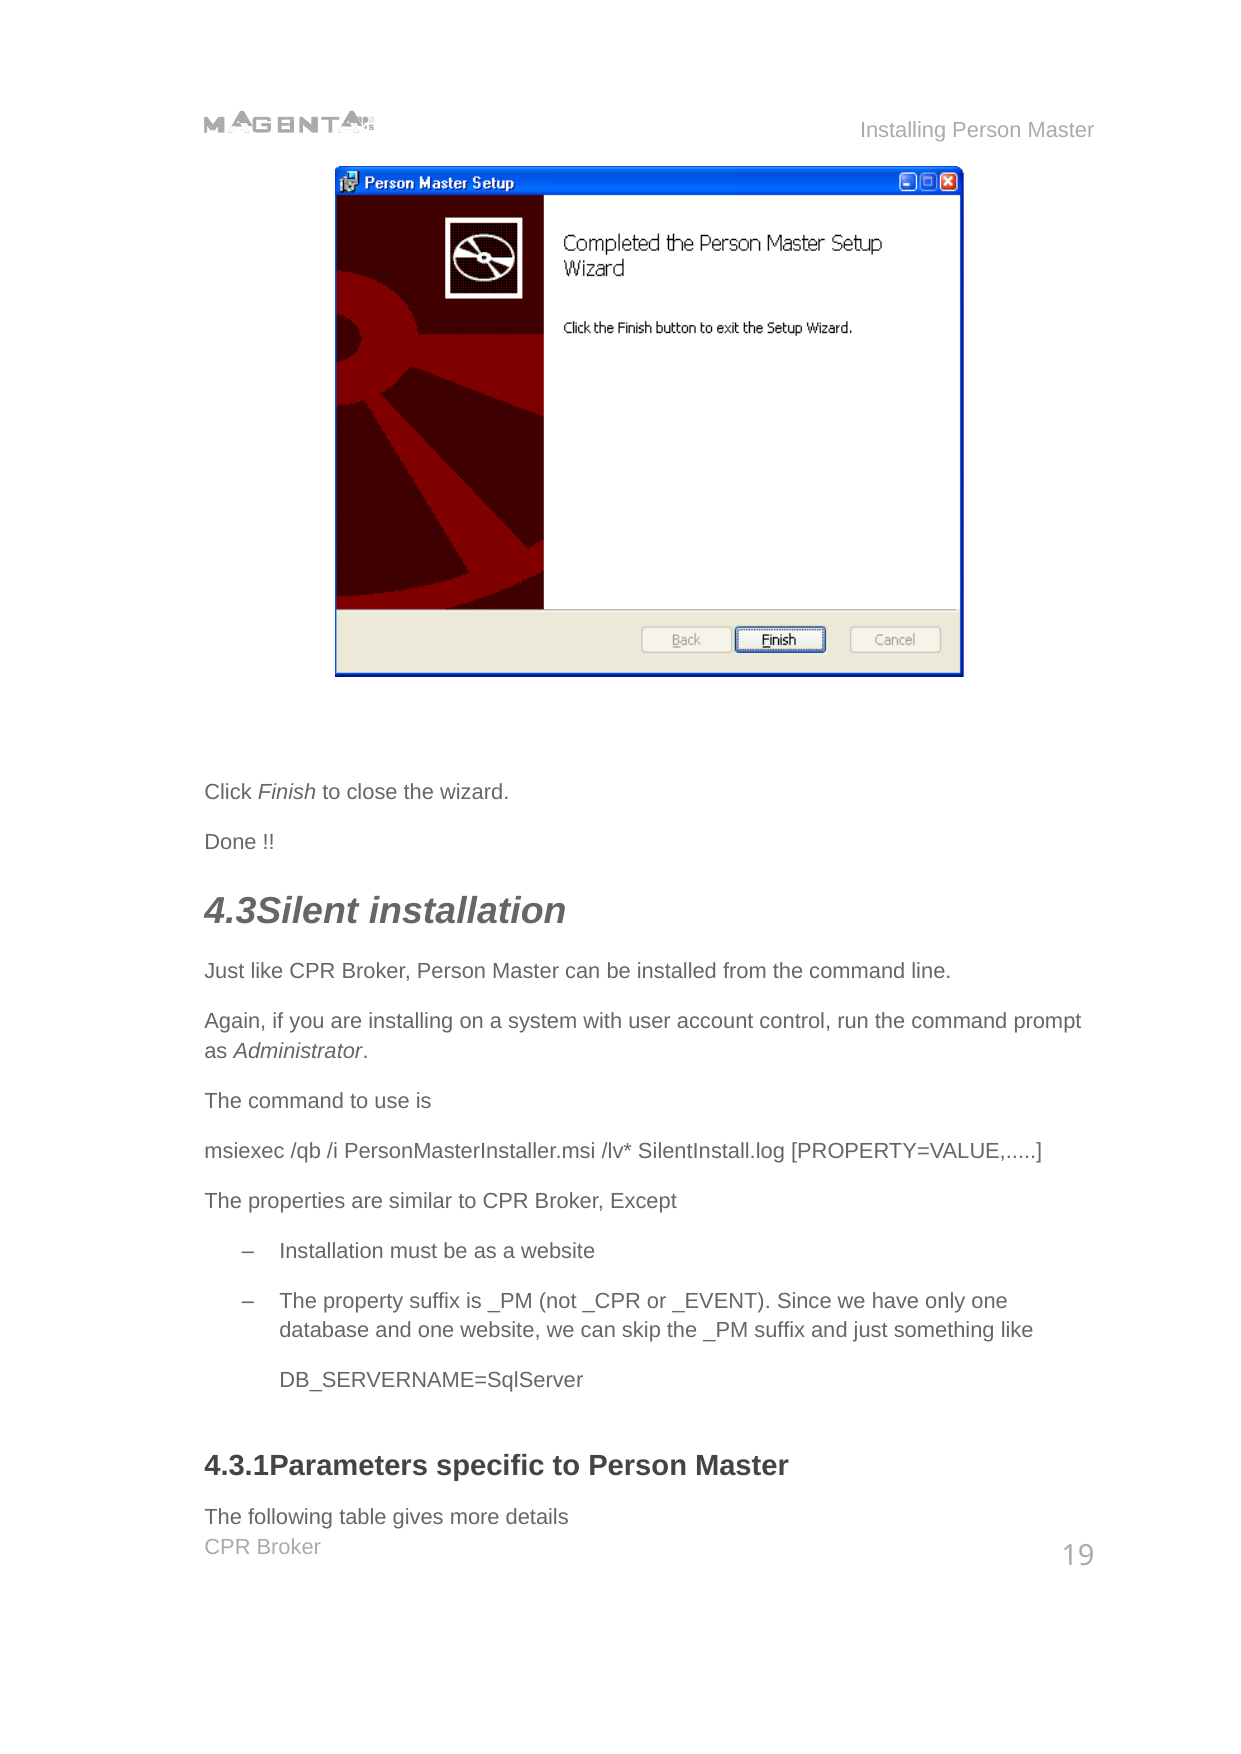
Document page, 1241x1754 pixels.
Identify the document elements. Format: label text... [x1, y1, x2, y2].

text The command to use is [204, 1085, 1094, 1114]
text The following table gives more details [204, 1501, 1094, 1531]
text The properties are similar to CPR Broker, Except [204, 1185, 1094, 1214]
list DB_SERVERNAME=SqlServer [242, 1364, 1094, 1393]
list Installation must be as a website [242, 1235, 1094, 1264]
text Click Finish to close the wizard. [204, 776, 1094, 806]
subtitle Parameters specific to Person Master [204, 1428, 1094, 1487]
subtitle Silent installation [204, 876, 1094, 935]
text Done !! [204, 826, 1094, 856]
list The property suffix is _PM (not _CPR or _EVENT). Since we have only one database and one website, we can skip the _PM suffix and just something like [242, 1285, 1094, 1343]
text msiexec /qb /i PersonMasterInstaller.msi /lv* SilentInstall.log [PROPERTY=VALUE,.....] [204, 1135, 1094, 1164]
text Again, if you are installing on a system with user account control, run the command prompt as Administrator. [204, 1006, 1094, 1064]
text Just like CPR Broker, Person Master can be installed from the command line. [204, 956, 1094, 985]
picture [335, 166, 964, 677]
